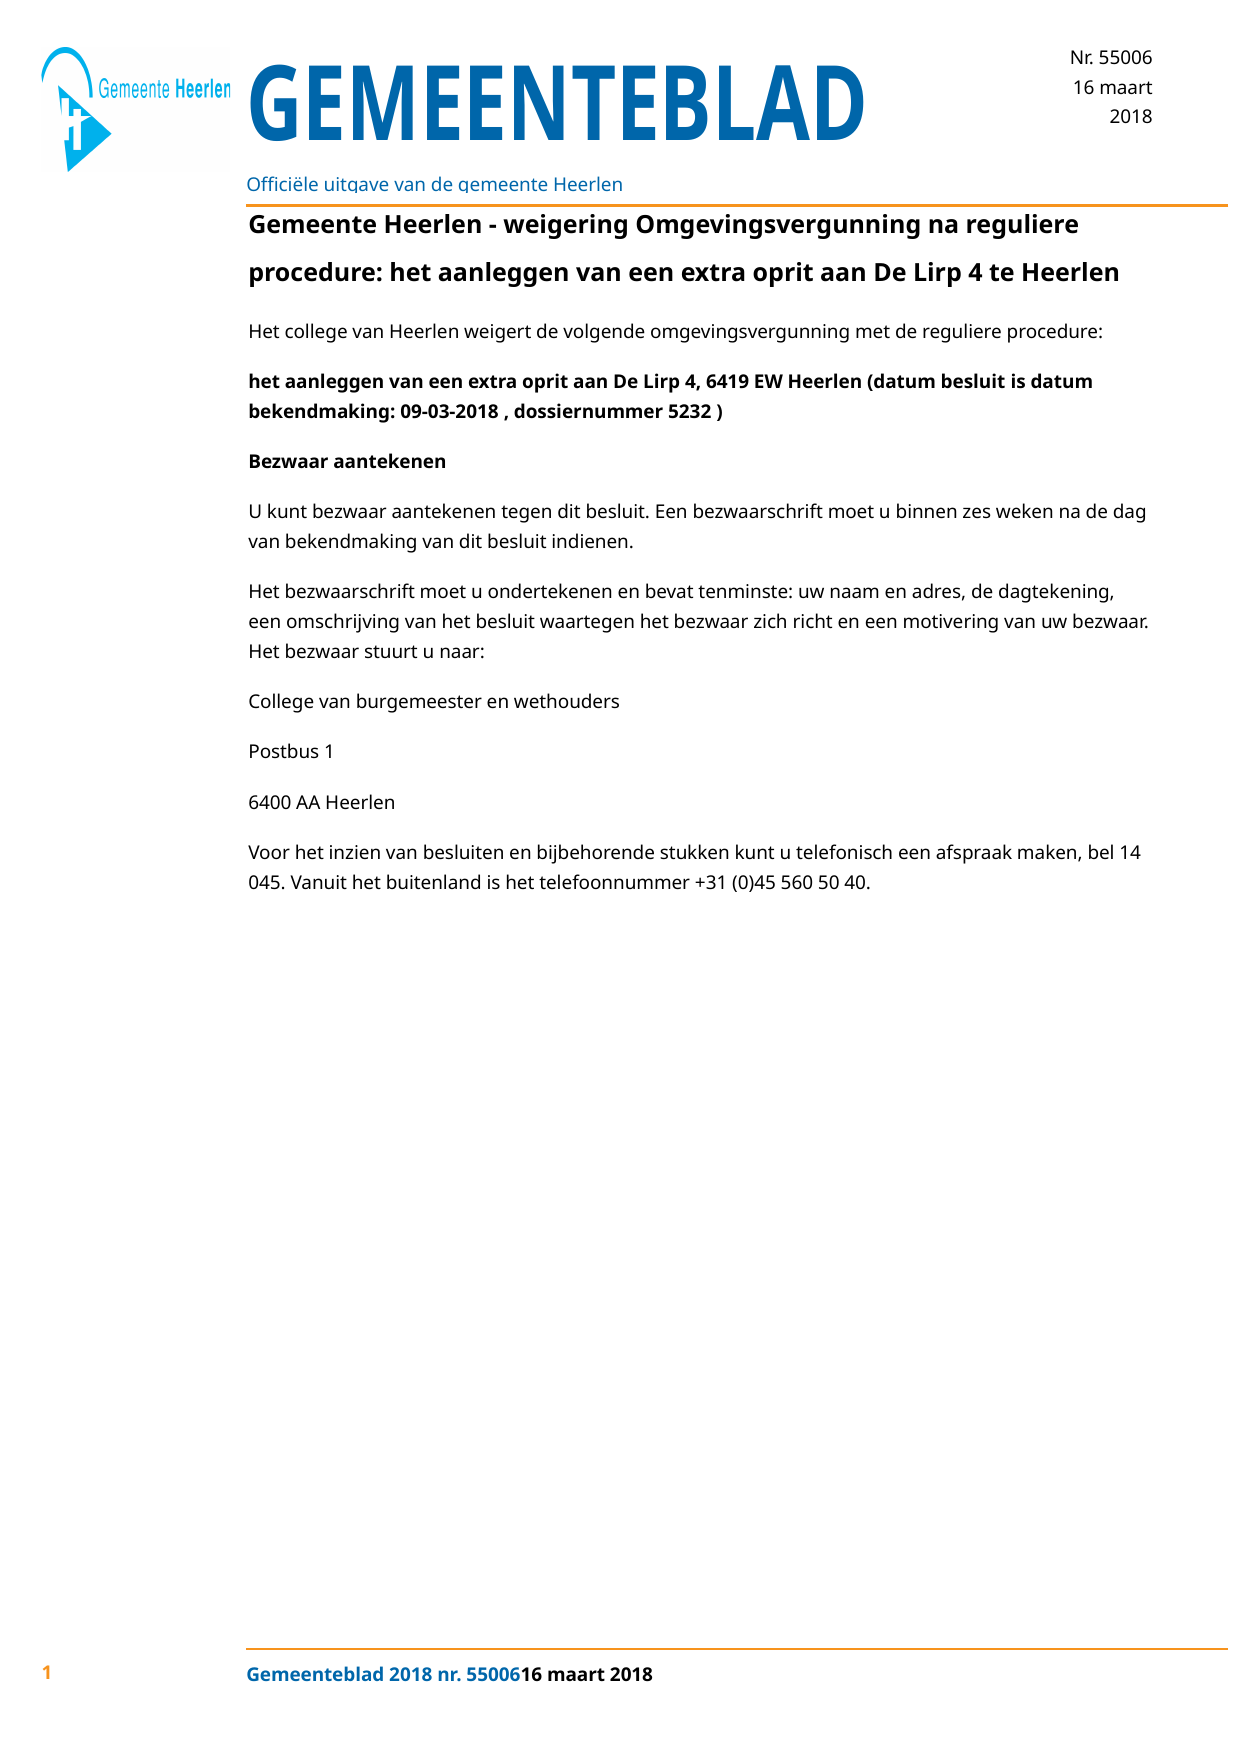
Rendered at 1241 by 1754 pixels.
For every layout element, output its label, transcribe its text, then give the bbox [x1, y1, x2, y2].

text College van burgemeester en wethouders [248, 688, 1152, 714]
text 6400 AA Heerlen [248, 789, 1152, 815]
text Voor het inzien van besluiten en bijbehorende stukken kunt u telefonisch een afspraak maken, bel 14 045. Vanuit het buitenland is het telefoonnummer +31 (0)45 560 50 40. [248, 839, 1152, 895]
text Postbus 1 [248, 739, 1152, 764]
text het aanleggen van een extra oprit aan De Lirp 4, 6419 EW Heerlen (datum besluit is datum bekendmaking: 09-03-2018 , dossiernummer 5232 ) [248, 368, 1152, 424]
text U kunt bezwaar aantekenen tegen dit besluit. Een bezwaarschrift moet u binnen zes weken na de dag van bekendmaking van dit besluit indienen. [248, 499, 1152, 554]
text Het bezwaarschrift moet u ondertekenen en bevat tenminste: uw naam en adres, de dagtekening, een omschrijving van het besluit waartegen het bezwaar zich richt en een motivering van uw bezwaar. Het bezwaar stuurt u naar: [248, 579, 1152, 664]
text Gemeente Heerlen - weigering Omgevingsvergunning na reguliere procedure: het aanleggen van een extra oprit aan De Lirp 4 te Heerlen [248, 207, 1152, 288]
picture [41, 47, 231, 172]
text Bezwaar aantekenen [248, 448, 1152, 474]
picture [41, 47, 58, 70]
text Het college van Heerlen weigert de volgende omgevingsvergunning met de reguliere procedure: [248, 318, 1152, 344]
